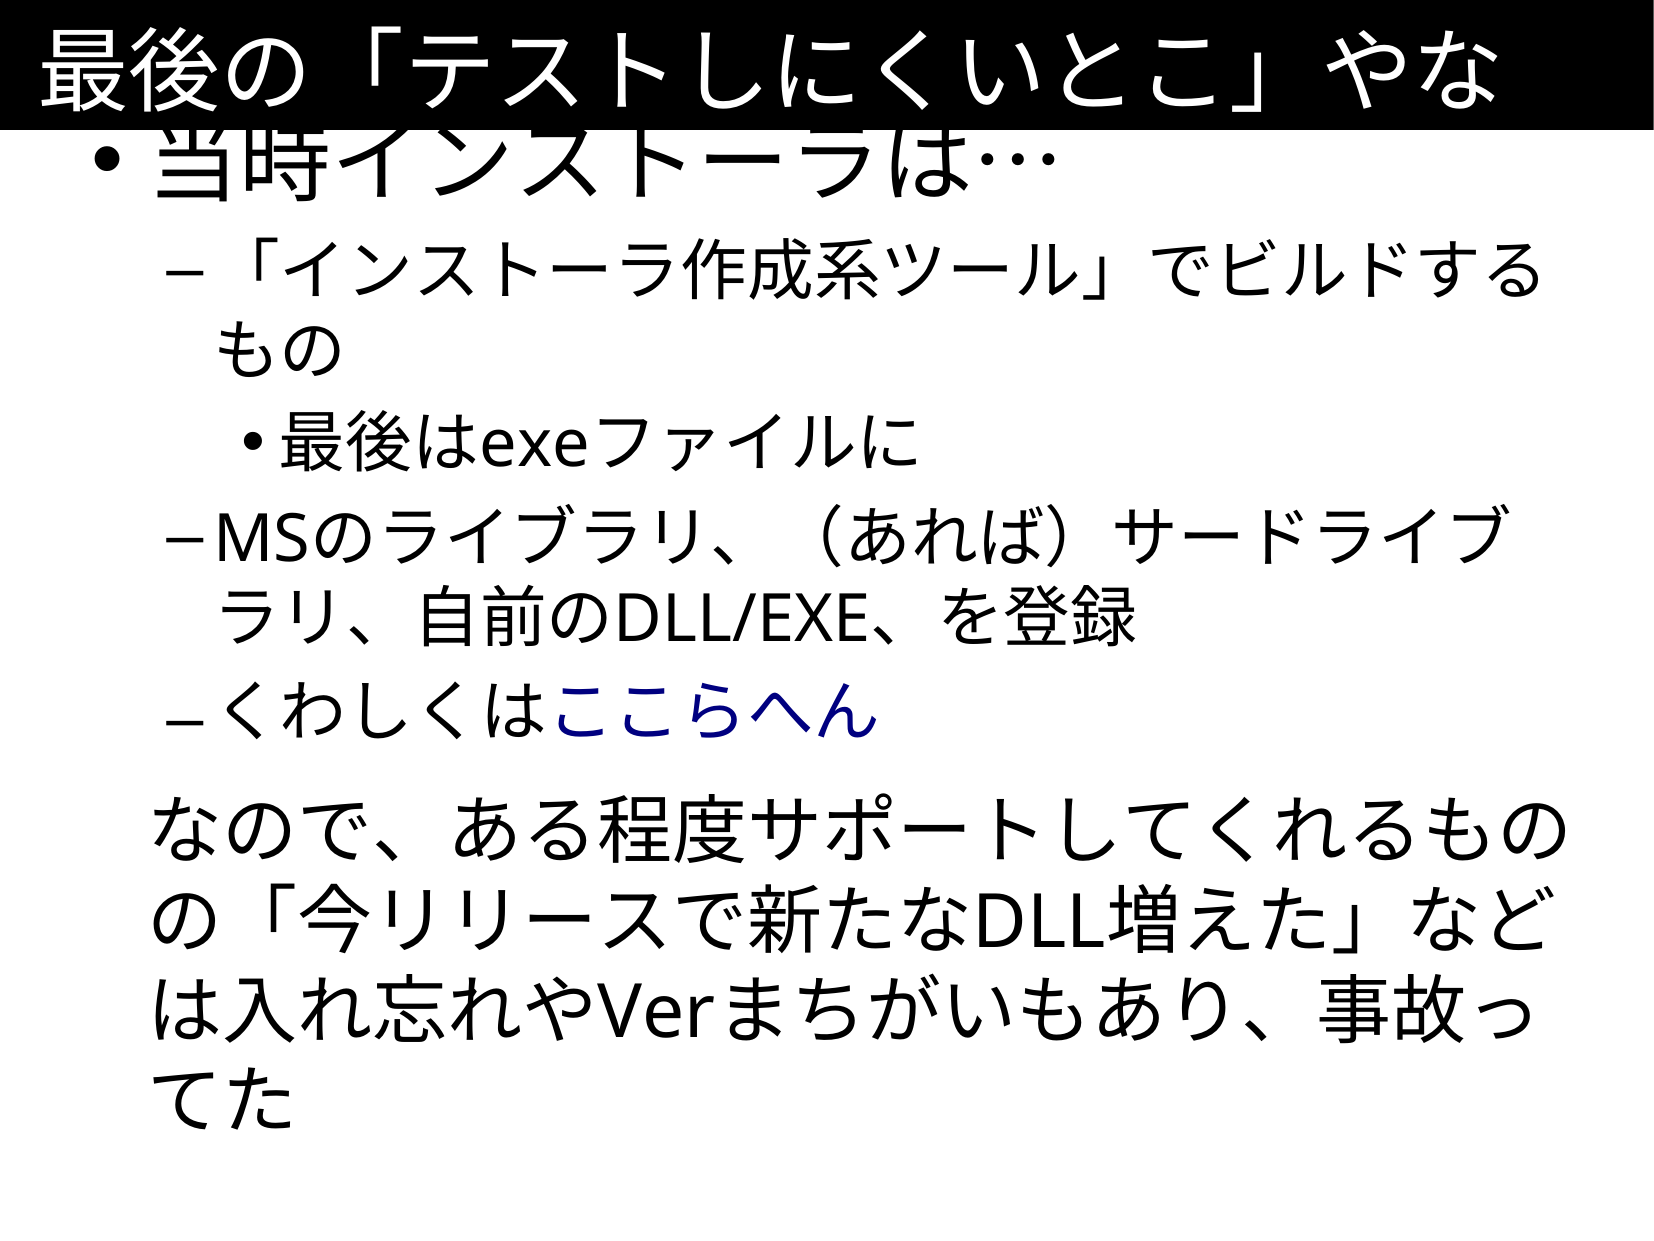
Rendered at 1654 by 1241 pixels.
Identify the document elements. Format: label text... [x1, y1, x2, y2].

list 当時インストーラは… 「インストーラ作成系ツール」でビルドするもの 最後はexeファイルに MSのライブラリ、（あれば）サードライブラリ、自前のDLL/EXE、を登録 くわしくはここらへん なので、ある程度サポートしてくれるものの「今リリースで新たなDLL増えた」などは入れ忘れやVerまちがいもあり、事故ってた [76, 141, 1589, 1104]
title 最後の「テストしにくいとこ」やな [22, 2, 1653, 133]
